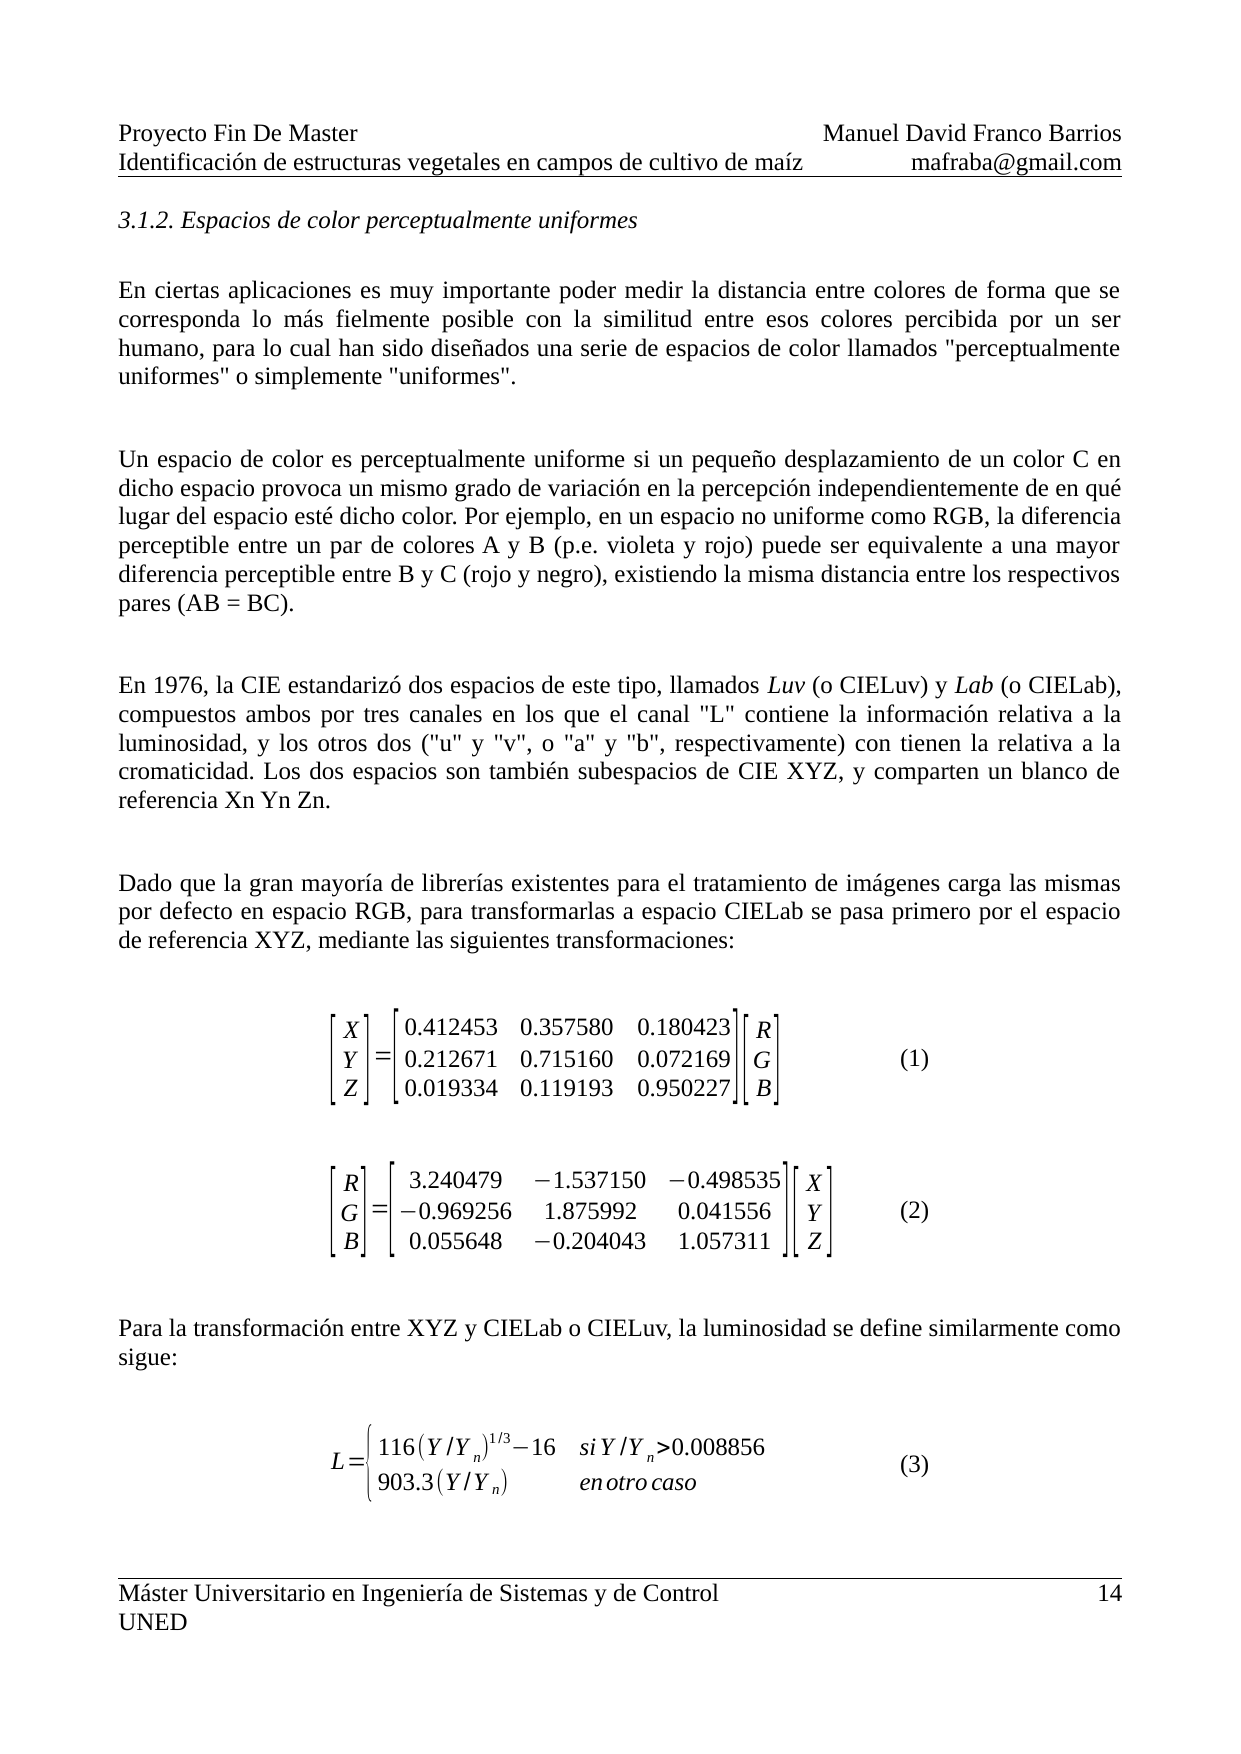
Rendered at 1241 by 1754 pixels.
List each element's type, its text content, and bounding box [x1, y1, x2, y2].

text (2) [118, 1160, 1122, 1259]
text Dado que la gran mayoría de librerías existentes para el tratamiento de imágenes carga las mismas por defecto en espacio RGB, para transformarlas a espacio CIELab se pasa primero por el espacio de referencia XYZ, mediante las siguientes transformaciones: [118, 868, 1122, 954]
text (1) [118, 1008, 1122, 1107]
text Un espacio de color es perceptualmente uniforme si un pequeño desplazamiento de un color C en dicho espacio provoca un mismo grado de variación en la percepción independientemente de en qué lugar del espacio esté dicho color. Por ejemplo, en un espacio no uniforme como RGB, la diferencia perceptible entre un par de colores A y B (p.e. violeta y rojo) puede ser equivalente a una mayor diferencia perceptible entre B y C (rojo y negro), existiendo la misma distancia entre los respectivos pares (AB = BC). [118, 444, 1122, 616]
text (3) [118, 1424, 1122, 1502]
text En 1976, la CIE estandarizó dos espacios de este tipo, llamados Luv (o CIELuv) y Lab (o CIELab), compuestos ambos por tres canales en los que el canal "L" contiene la información relativa a la luminosidad, y los otros dos ("u" y "v", o "a" y "b", respectivamente) con tienen la relativa a la cromaticidad. Los dos espacios son también subespacios de CIE XYZ, y comparten un blanco de referencia Xn Yn Zn. [118, 670, 1122, 814]
text Para la transformación entre XYZ y CIELab o CIELuv, la luminosidad se define similarmente como sigue: [118, 1313, 1122, 1371]
text En ciertas aplicaciones es muy importante poder medir la distancia entre colores de forma que se corresponda lo más fielmente posible con la similitud entre esos colores percibida por un ser humano, para lo cual han sido diseñados una serie de espacios de color llamados "perceptualmente uniformes" o simplemente "uniformes". [118, 275, 1122, 390]
subtitle 3.1.2. Espacios de color perceptualmente uniformes [118, 205, 1122, 234]
